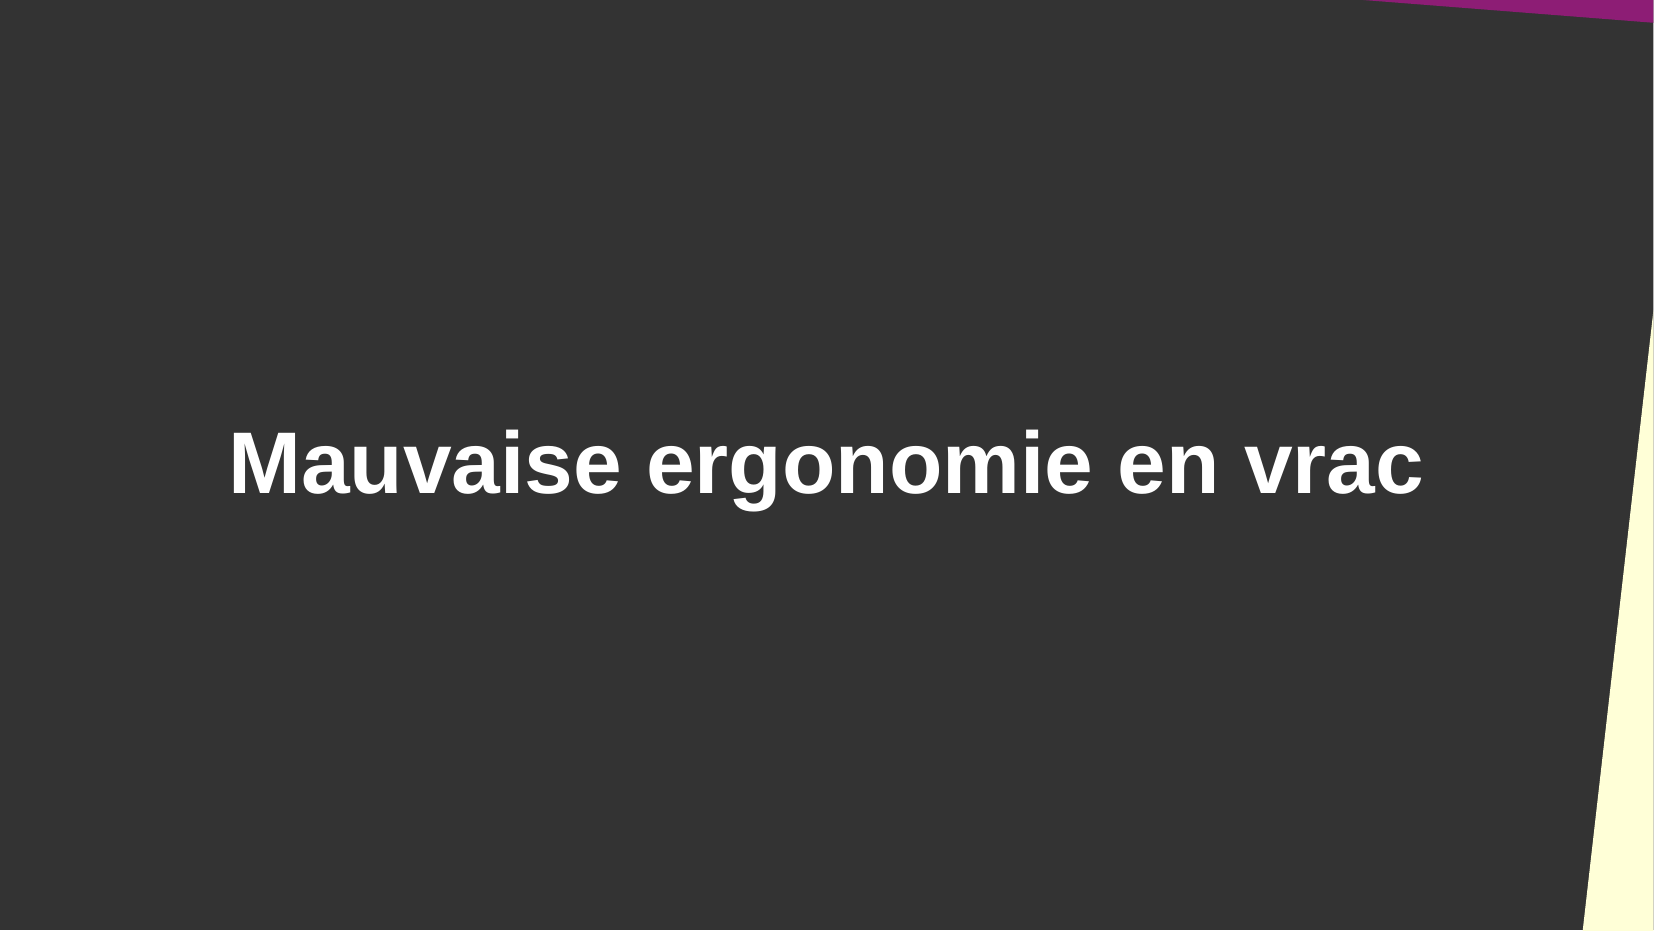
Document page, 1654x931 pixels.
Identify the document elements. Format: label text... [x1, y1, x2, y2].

text_box [1582, 305, 1654, 931]
text_box [1363, 0, 1654, 23]
title Mauvaise ergonomie en vrac [31, 413, 1622, 517]
